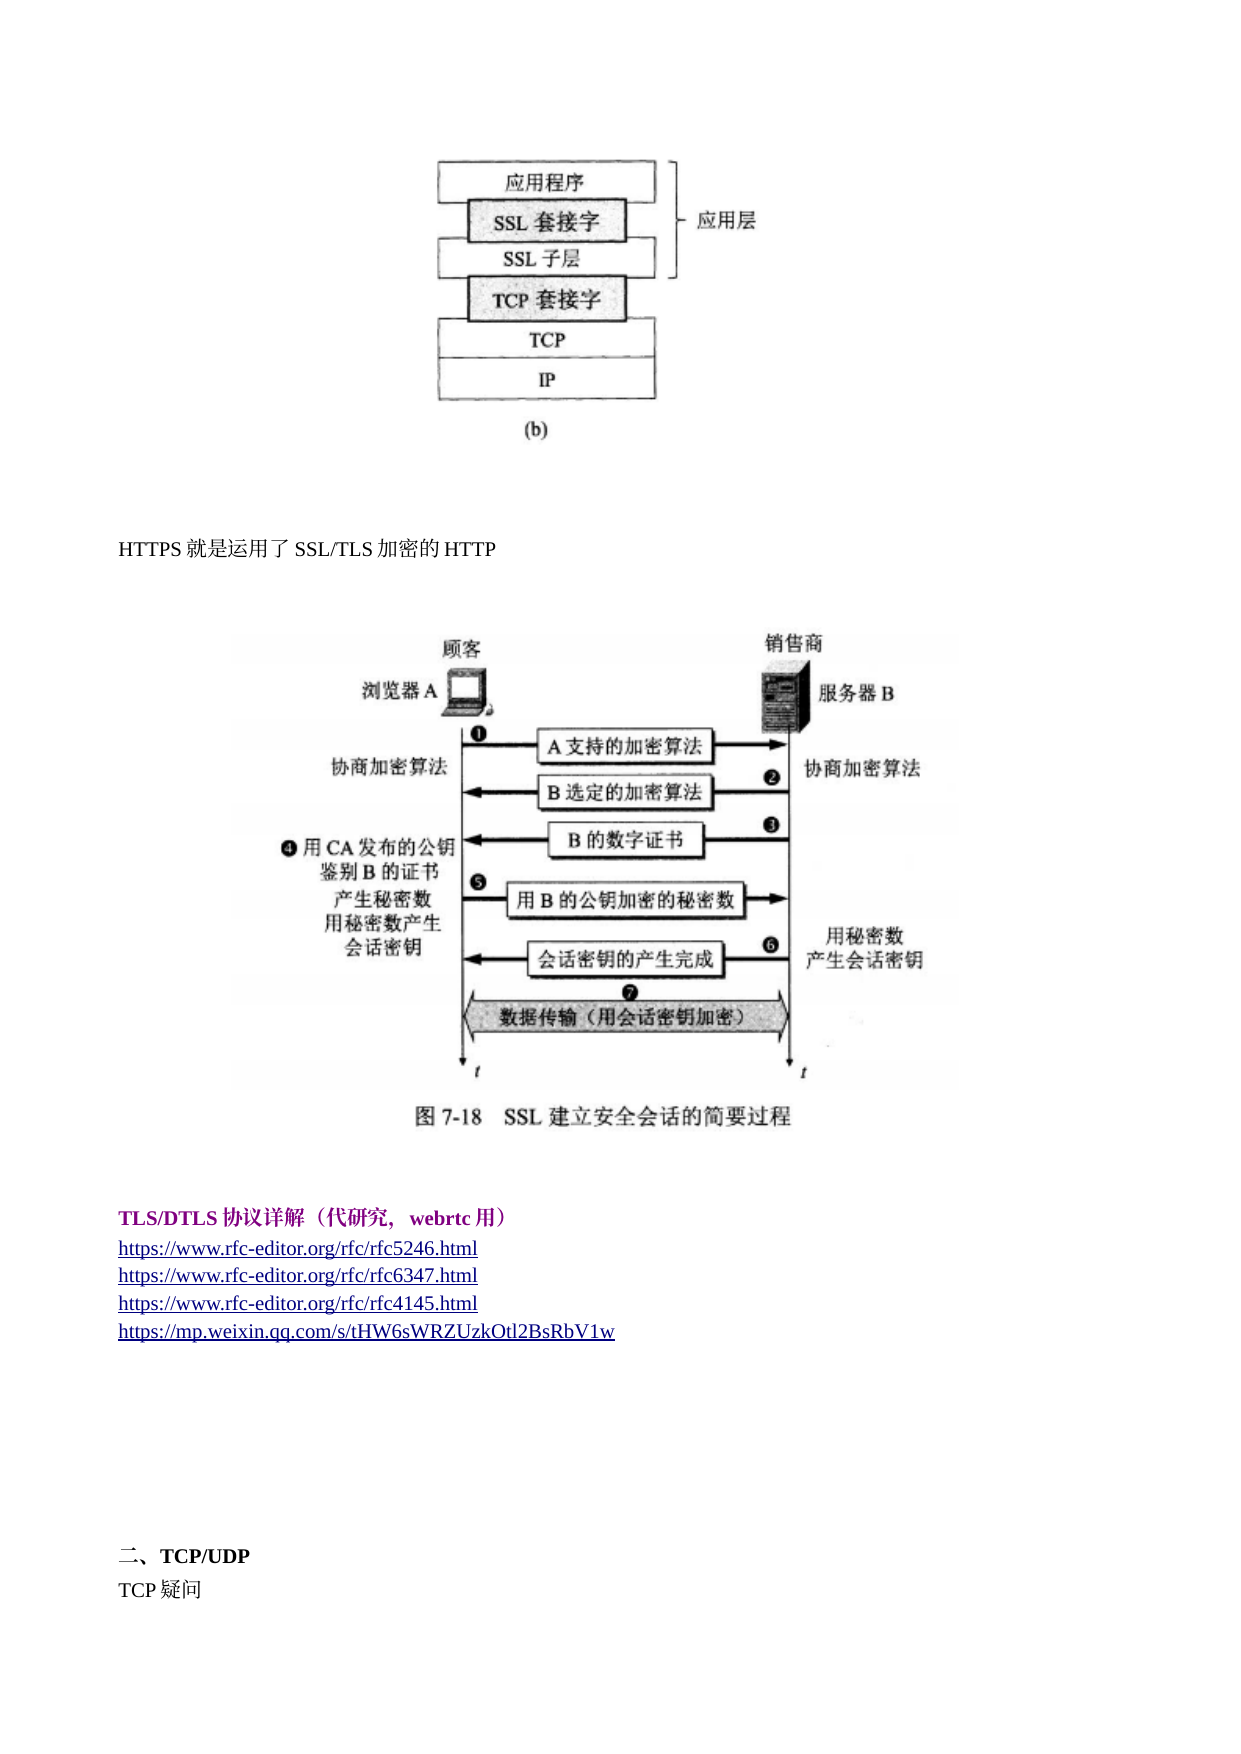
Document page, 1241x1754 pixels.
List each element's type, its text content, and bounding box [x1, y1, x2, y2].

picture [230, 626, 959, 1138]
text HTTPS就是运用了SSL/TLS加密的HTTP [118, 532, 1122, 562]
text https://www.rfc-editor.org/rfc/rfc4145.html [118, 1291, 1122, 1315]
text TLS/DTLS协议详解（代研究，webrtc用） [118, 1201, 1122, 1231]
text TCP疑问 [118, 1574, 1122, 1604]
picture [414, 146, 778, 459]
text https://www.rfc-editor.org/rfc/rfc5246.html [118, 1236, 1122, 1260]
text https://www.rfc-editor.org/rfc/rfc6347.html [118, 1263, 1122, 1287]
text 二、TCP/UDP [118, 1539, 1122, 1569]
text https://mp.weixin.qq.com/s/tHW6sWRZUzkOtl2BsRbV1w [118, 1319, 1122, 1343]
